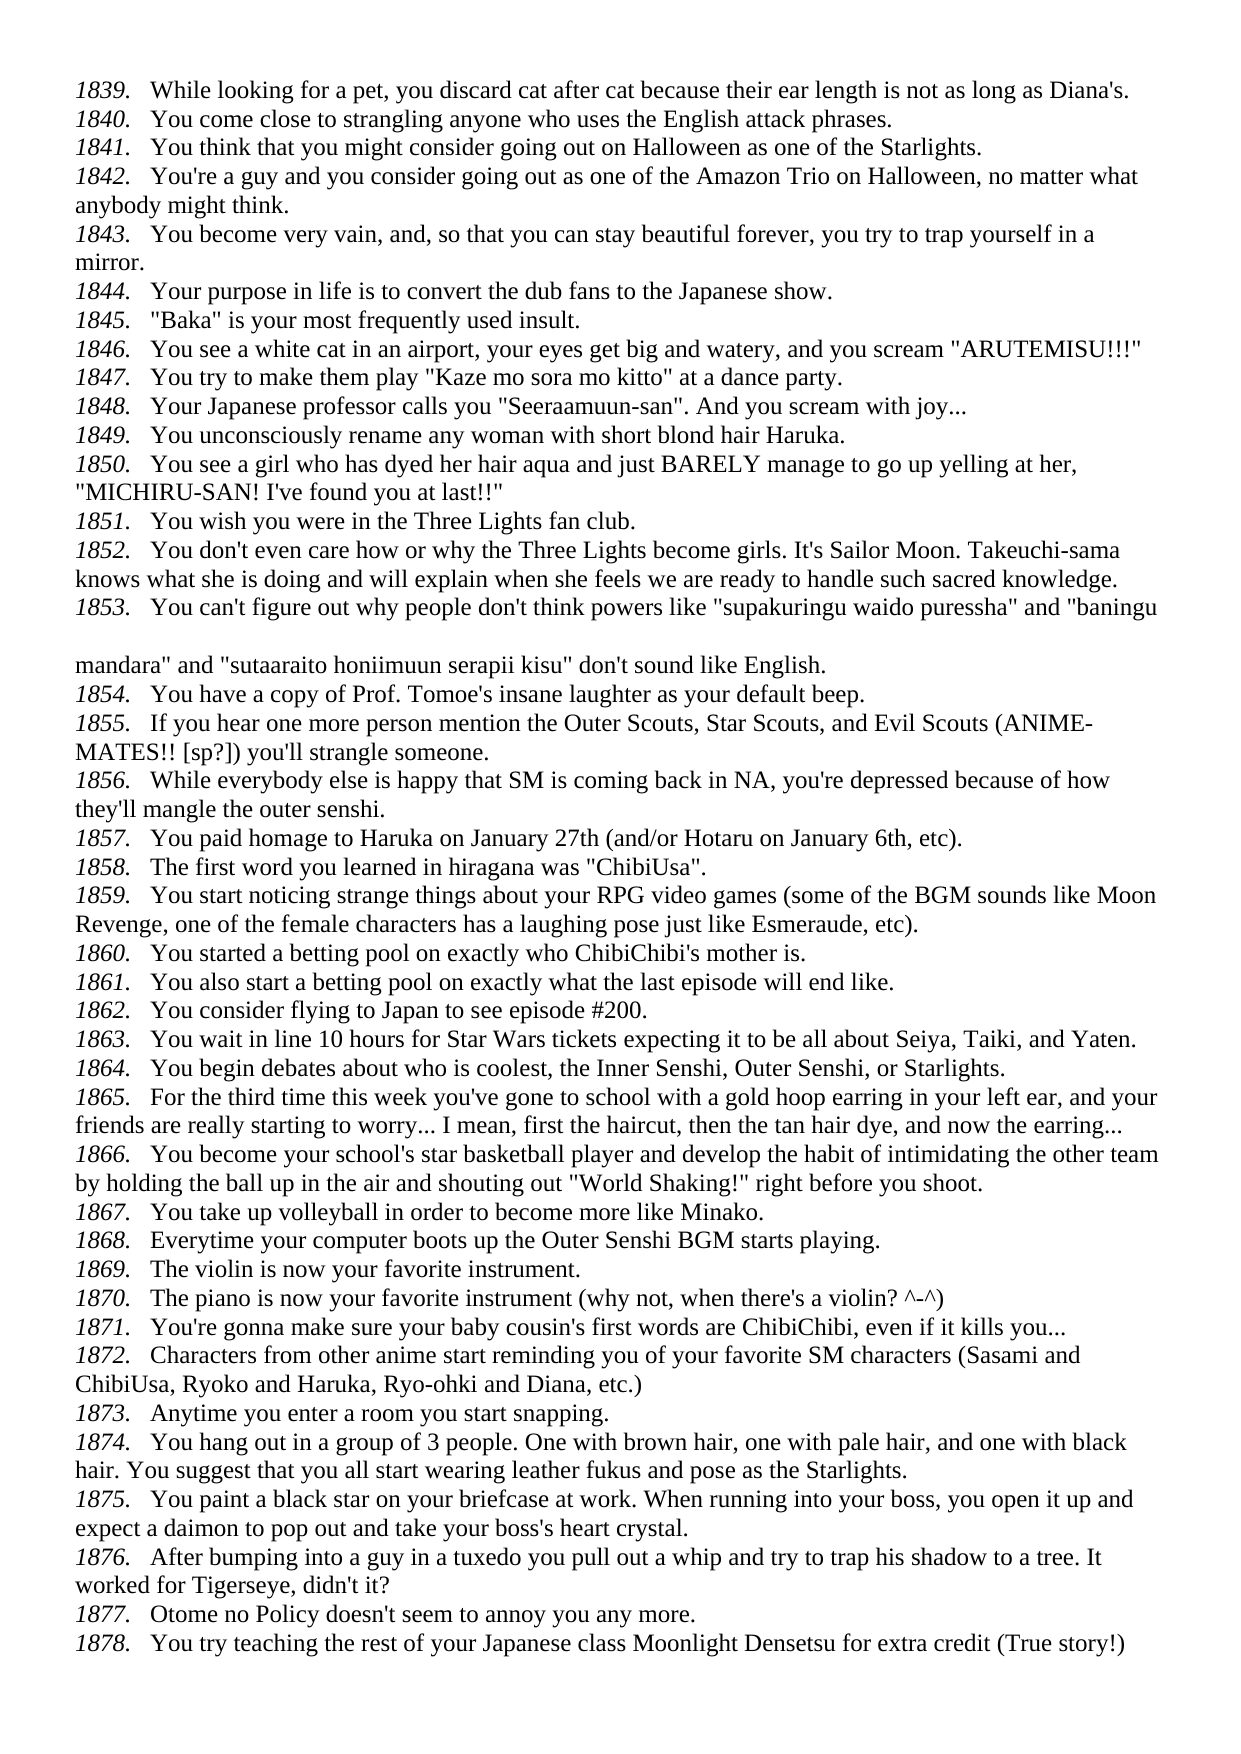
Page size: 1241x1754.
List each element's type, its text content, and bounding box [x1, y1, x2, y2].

list You consider flying to Japan to see episode #200. [75, 995, 1165, 1024]
list Otome no Policy doesn't seem to annoy you any more. [75, 1599, 1165, 1628]
list You come close to strangling anyone who uses the English attack phrases. [75, 104, 1165, 132]
list You hang out in a group of 3 people. One with brown hair, one with pale hair, and one with black hair. You suggest that you all start wearing leather fukus and pose as the Starlights. [75, 1427, 1165, 1484]
list Anytime you enter a room you start snapping. [75, 1398, 1165, 1427]
list You become your school's star basketball player and develop the habit of intimidating the other team by holding the ball up in the air and shouting out "World Shaking!" right before you shoot. [75, 1139, 1165, 1197]
list After bumping into a guy in a tuxedo you pull out a whip and try to trap his shadow to a tree. It worked for Tigerseye, didn't it? [75, 1542, 1165, 1599]
list You see a girl who has dyed her hair aqua and just BARELY manage to go up yelling at her, "MICHIRU-SAN! I've found you at last!!" [75, 449, 1165, 506]
list You begin debates about who is coolest, the Inner Senshi, Outer Senshi, or Starlights. [75, 1053, 1165, 1082]
list You paid homage to Haruka on January 27th (and/or Hotaru on January 6th, etc). [75, 823, 1165, 852]
list While everybody else is happy that SM is coming back in NA, you're depressed because of how they'll mangle the outer senshi. [75, 765, 1165, 823]
list The piano is now your favorite instrument (why not, when there's a violin? ^-^) [75, 1283, 1165, 1312]
list You started a betting pool on exactly who ChibiChibi's mother is. [75, 938, 1165, 967]
list The first word you learned in hiragana was "ChibiUsa". [75, 852, 1165, 880]
list You have a copy of Prof. Tomoe's insane laughter as your default beep. [75, 679, 1165, 708]
list You try teaching the rest of your Japanese class Moonlight Densetsu for extra credit (True story!) [75, 1628, 1165, 1657]
list While looking for a pet, you discard cat after cat because their ear length is not as long as Diana's. [75, 75, 1165, 104]
list For the third time this week you've gone to school with a gold hoop earring in your left ear, and your friends are really starting to worry... I mean, first the haircut, then the tan hair dye, and now the earring... [75, 1082, 1165, 1139]
list You wait in line 10 hours for Star Wars tickets expecting it to be all about Seiya, Taiki, and Yaten. [75, 1024, 1165, 1053]
list The violin is now your favorite instrument. [75, 1254, 1165, 1283]
list You don't even care how or why the Three Lights become girls. It's Sailor Moon. Takeuchi-sama knows what she is doing and will explain when she feels we are ready to handle such sacred knowledge. [75, 535, 1165, 592]
list You become very vain, and, so that you can stay beautiful forever, you try to trap yourself in a mirror. [75, 219, 1165, 276]
list You paint a black star on your briefcase at work. When running into your boss, you open it up and expect a daimon to pop out and take your boss's heart crystal. [75, 1484, 1165, 1542]
list You also start a betting pool on exactly what the last episode will end like. [75, 967, 1165, 995]
list You see a white cat in an airport, your eyes get big and watery, and you scream "ARUTEMISU!!!" [75, 334, 1165, 362]
list You can't figure out why people don't think powers like "supakuringu waido puressha" and "baningu [75, 592, 1165, 621]
list "Baka" is your most frequently used insult. [75, 305, 1165, 334]
list You wish you were in the Three Lights fan club. [75, 506, 1165, 535]
list You're a guy and you consider going out as one of the Amazon Trio on Halloween, no matter what anybody might think. [75, 161, 1165, 219]
list You take up volleyball in order to become more like Minako. [75, 1197, 1165, 1225]
list If you hear one more person mention the Outer Scouts, Star Scouts, and Evil Scouts (ANIME-MATES!! [sp?]) you'll strangle someone. [75, 708, 1165, 765]
list Your Japanese professor calls you "Seeraamuun-san". And you scream with joy... [75, 391, 1165, 420]
list Your purpose in life is to convert the dub fans to the Japanese show. [75, 276, 1165, 305]
list Characters from other anime start reminding you of your favorite SM characters (Sasami and ChibiUsa, Ryoko and Haruka, Ryo-ohki and Diana, etc.) [75, 1340, 1165, 1398]
list You start noticing strange things about your RPG video games (some of the BGM sounds like Moon Revenge, one of the female characters has a laughing pose just like Esmeraude, etc). [75, 880, 1165, 938]
list You think that you might consider going out on Halloween as one of the Starlights. [75, 132, 1165, 161]
list You're gonna make sure your baby cousin's first words are ChibiChibi, even if it kills you... [75, 1312, 1165, 1340]
list You try to make them play "Kaze mo sora mo kitto" at a dance party. [75, 362, 1165, 391]
list You unconsciously rename any woman with short blond hair Haruka. [75, 420, 1165, 449]
text mandara" and "sutaaraito honiimuun serapii kisu" don't sound like English. [75, 650, 1165, 679]
list Everytime your computer boots up the Outer Senshi BGM starts playing. [75, 1225, 1165, 1254]
